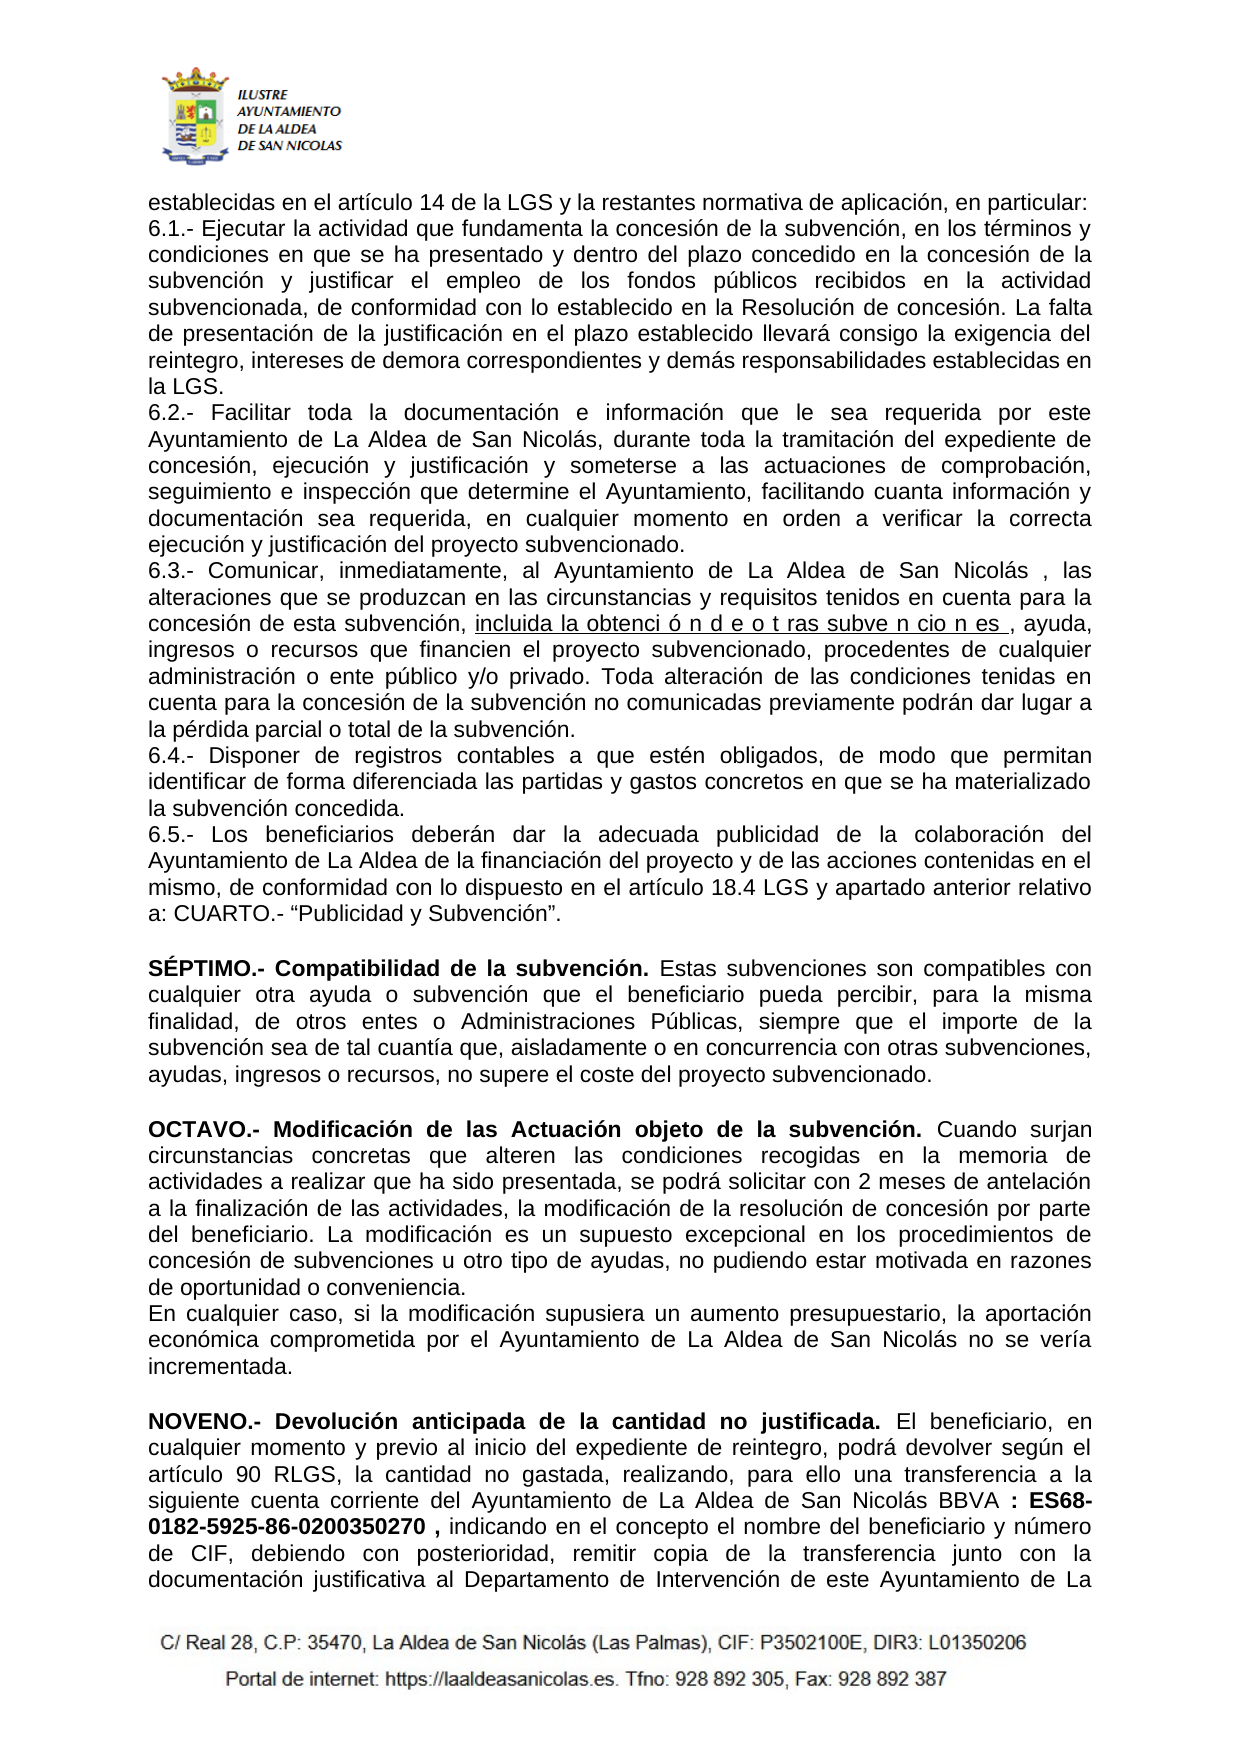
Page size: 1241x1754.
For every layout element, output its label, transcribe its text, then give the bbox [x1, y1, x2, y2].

picture [148, 1626, 1034, 1695]
picture [148, 59, 358, 173]
text OCTAVO.- Modificación de las Actuación objeto de la subvención. Cuando surjan circunstancias concretas que alteren las condiciones recogidas en la memoria de actividades a realizar que ha sido presentada, se podrá solicitar con 2 meses de antelación a la finalización de las actividades, la modificación de la resolución de concesión por parte del beneficiario. La modificación es un supuesto excepcional en los procedimientos de concesión de subvenciones u otro tipo de ayudas, no pudiendo estar motivada en razones de oportunidad o conveniencia. [148, 1116, 1092, 1300]
text SÉPTIMO.- Compatibilidad de la subvención. Estas subvenciones son compatibles con cualquier otra ayuda o subvención que el beneficiario pueda percibir, para la misma finalidad, de otros entes o Administraciones Públicas, siempre que el importe de la subvención sea de tal cuantía que, aisladamente o en concurrencia con otras subvenciones, ayudas, ingresos o recursos, no supere el coste del proyecto subvencionado. [148, 955, 1092, 1087]
text 6.3.- Comunicar, inmediatamente, al Ayuntamiento de La Aldea de San Nicolás , las alteraciones que se produzcan en las circunstancias y requisitos tenidos en cuenta para la concesión de esta subvención, incluida la obtenci ó n d e o t ras subve n cio n es , ayuda, ingresos o recursos que financien el proyecto subvencionado, procedentes de cualquier administración o ente público y/o privado. Toda alteración de las condiciones tenidas en cuenta para la concesión de la subvención no comunicadas previamente podrán dar lugar a la pérdida parcial o total de la subvención. [148, 557, 1092, 742]
text En cualquier caso, si la modificación supusiera un aumento presupuestario, la aportación económica comprometida por el Ayuntamiento de La Aldea de San Nicolás no se vería incrementada. [148, 1300, 1092, 1379]
text establecidas en el artículo 14 de la LGS y la restantes normativa de aplicación, en particular: [148, 188, 1092, 215]
text 6.5.- Los beneficiarios deberán dar la adecuada publicidad de la colaboración del Ayuntamiento de La Aldea de la financiación del proyecto y de las acciones contenidas en el mismo, de conformidad con lo dispuesto en el artículo 18.4 LGS y apartado anterior relativo a: CUARTO.- “Publicidad y Subvención”. [148, 821, 1092, 926]
text NOVENO.- Devolución anticipada de la cantidad no justificada. El beneficiario, en cualquier momento y previo al inicio del expediente de reintegro, podrá devolver según el artículo 90 RLGS, la cantidad no gastada, realizando, para ello una transferencia a la siguiente cuenta corriente del Ayuntamiento de La Aldea de San Nicolás BBVA : ES68-0182-5925-86-0200350270 , indicando en el concepto el nombre del beneficiario y número de CIF, debiendo con posterioridad, remitir copia de la transferencia junto con la documentación justificativa al Departamento de Intervención de este Ayuntamiento de La [148, 1408, 1093, 1592]
text 6.4.- Disponer de registros contables a que estén obligados, de modo que permitan identificar de forma diferenciada las partidas y gastos concretos en que se ha materializado la subvención concedida. [148, 742, 1092, 821]
text 6.1.- Ejecutar la actividad que fundamenta la concesión de la subvención, en los términos y condiciones en que se ha presentado y dentro del plazo concedido en la concesión de la subvención y justificar el empleo de los fondos públicos recibidos en la actividad subvencionada, de conformidad con lo establecido en la Resolución de concesión. La falta de presentación de la justificación en el plazo establecido llevará consigo la exigencia del reintegro, intereses de demora correspondientes y demás responsabilidades establecidas en la LGS. [148, 215, 1092, 399]
text 6.2.- Facilitar toda la documentación e información que le sea requerida por este Ayuntamiento de La Aldea de San Nicolás, durante toda la tramitación del expediente de concesión, ejecución y justificación y someterse a las actuaciones de comprobación, seguimiento e inspección que determine el Ayuntamiento, facilitando cuanta información y documentación sea requerida, en cualquier momento en orden a verificar la correcta ejecución y justificación del proyecto subvencionado. [148, 399, 1092, 557]
